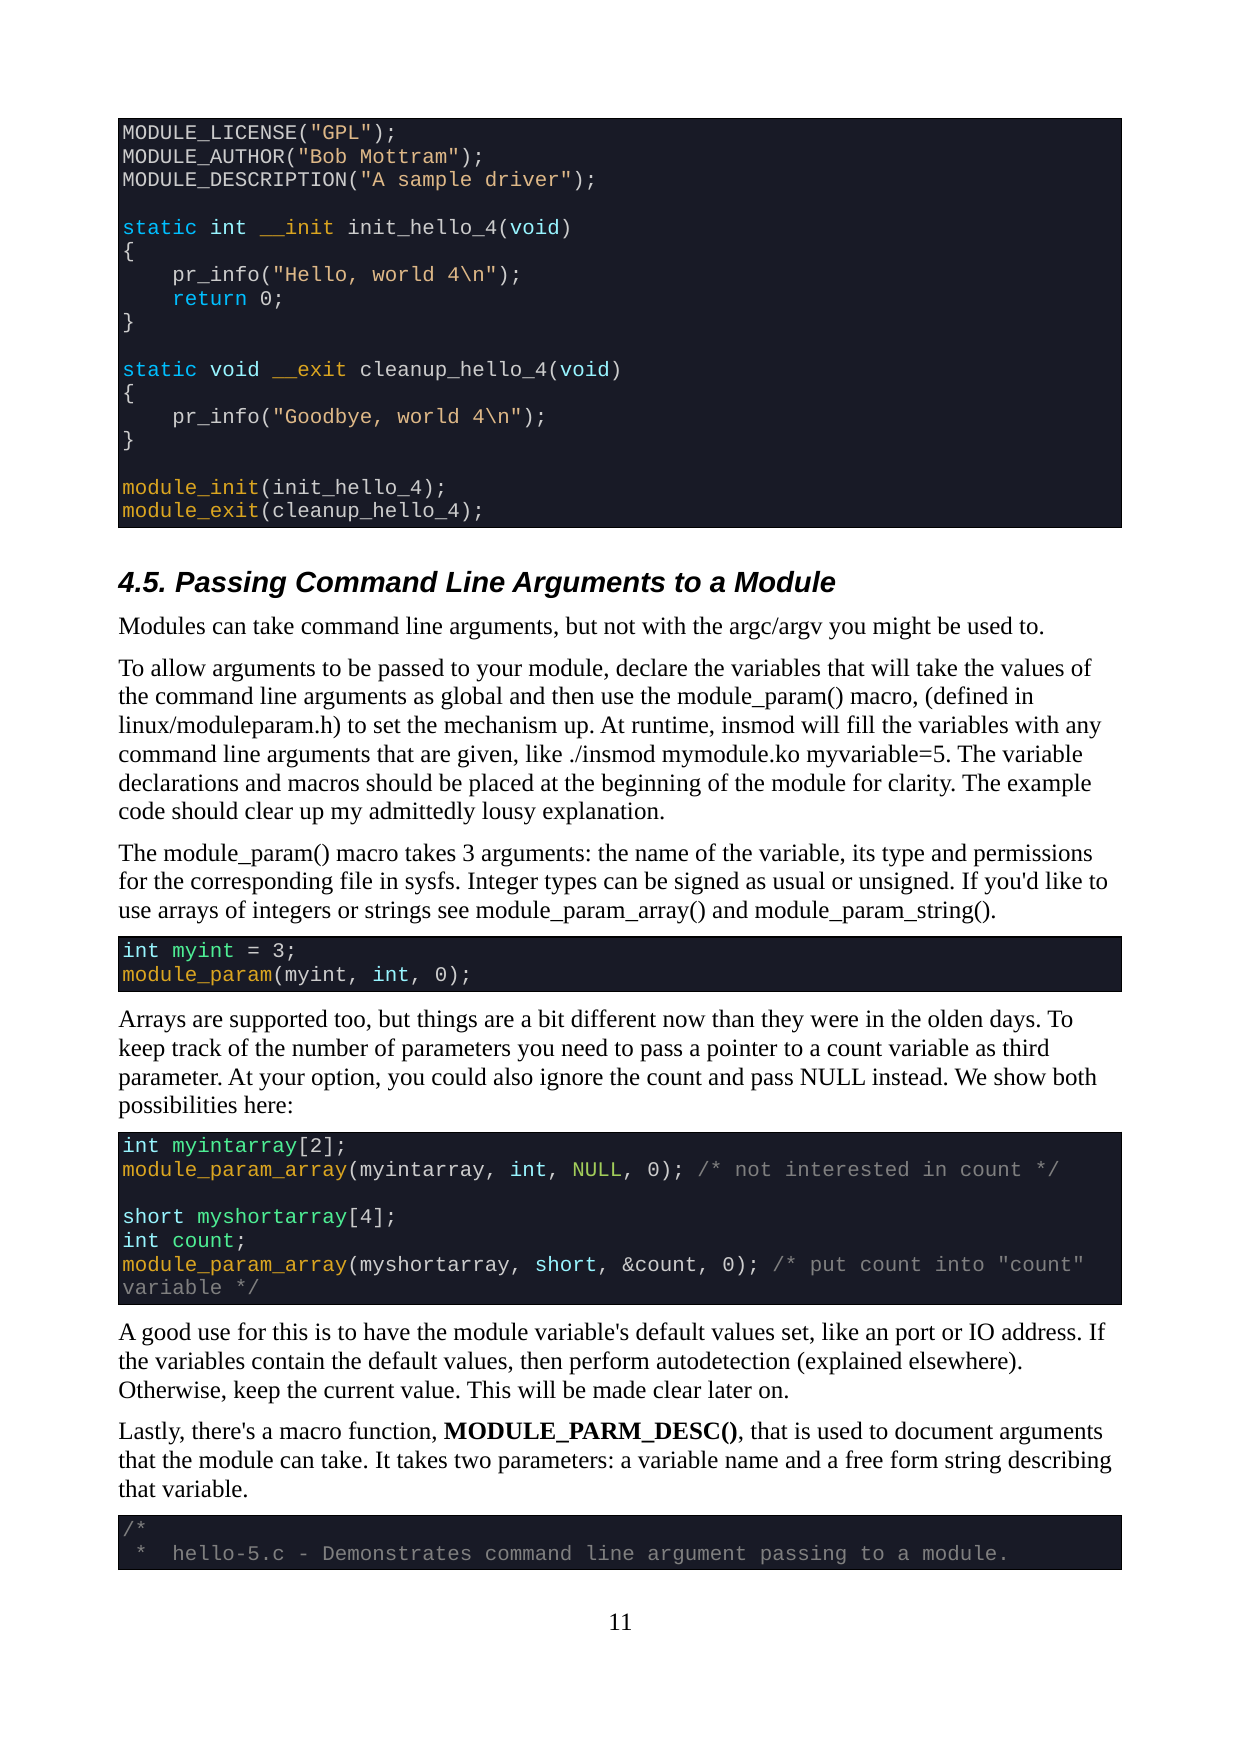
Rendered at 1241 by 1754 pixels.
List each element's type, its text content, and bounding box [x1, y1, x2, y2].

text module_exit(cleanup_hello_4); [119, 496, 1121, 527]
text The module_param() macro takes 3 arguments: the name of the variable, its type and permissions for the corresponding file in sysfs. Integer types can be signed as usual or unsigned. If you'd like to use arrays of integers or strings see module_param_array() and module_param_string(). [118, 838, 1122, 924]
text module_param_array(myshortarray, short, &count, 0); /* put count into "count" variable */ [119, 1250, 1121, 1304]
text static void __exit cleanup_hello_4(void) [119, 354, 1121, 378]
text MODULE_DESCRIPTION("A sample driver"); [119, 165, 1121, 189]
text pr_info("Hello, world 4\n"); [119, 260, 1121, 284]
text static int __init init_hello_4(void) [119, 213, 1121, 236]
text } [119, 307, 1121, 331]
text return 0; [119, 284, 1121, 307]
text int count; [119, 1226, 1121, 1250]
text A good use for this is to have the module variable's default values set, like an port or IO address. If the variables contain the default values, then perform autodetection (explained elsewhere). Otherwise, keep the current value. This will be made clear later on. [118, 1317, 1122, 1404]
text } [119, 426, 1121, 449]
text int myint = 3; [119, 938, 1121, 960]
text { [119, 378, 1121, 402]
text pr_info("Goodbye, world 4\n"); [119, 402, 1121, 426]
text * hello-5.c - Demonstrates command line argument passing to a module. [119, 1538, 1121, 1569]
text int myintarray[2]; [119, 1133, 1121, 1155]
text module_param_array(myintarray, int, NULL, 0); /* not interested in count */ [119, 1155, 1121, 1179]
text MODULE_AUTHOR("Bob Mottram"); [119, 142, 1121, 165]
text Modules can take command line arguments, but not with the argc/argv you might be used to. [118, 611, 1122, 640]
text { [119, 236, 1121, 260]
subtitle Passing Command Line Arguments to a Module [118, 565, 1122, 599]
text To allow arguments to be passed to your module, declare the variables that will take the values of the command line arguments as global and then use the module_param() macro, (defined in linux/moduleparam.h) to set the mechanism up. At runtime, insmod will fill the variables with any command line arguments that are given, like ./insmod mymodule.ko myvariable=5. The variable declarations and macros should be placed at the beginning of the module for clarity. The example code should clear up my admittedly lousy explanation. [118, 653, 1122, 825]
text short myshortarray[4]; [119, 1202, 1121, 1226]
text module_init(init_hello_4); [119, 473, 1121, 496]
text /* [119, 1516, 1121, 1538]
text Lastly, there's a macro function, MODULE_PARM_DESC(), that is used to document arguments that the module can take. It takes two parameters: a variable name and a free form string describing that variable. [118, 1416, 1122, 1502]
text Arrays are supported too, but things are a bit different now than they were in the olden days. To keep track of the number of parameters you need to pass a pointer to a count variable as third parameter. At your option, you could also ignore the count and pass NULL instead. We show both possibilities here: [118, 1004, 1122, 1119]
text module_param(myint, int, 0); [119, 960, 1121, 991]
text MODULE_LICENSE("GPL"); [119, 119, 1121, 142]
